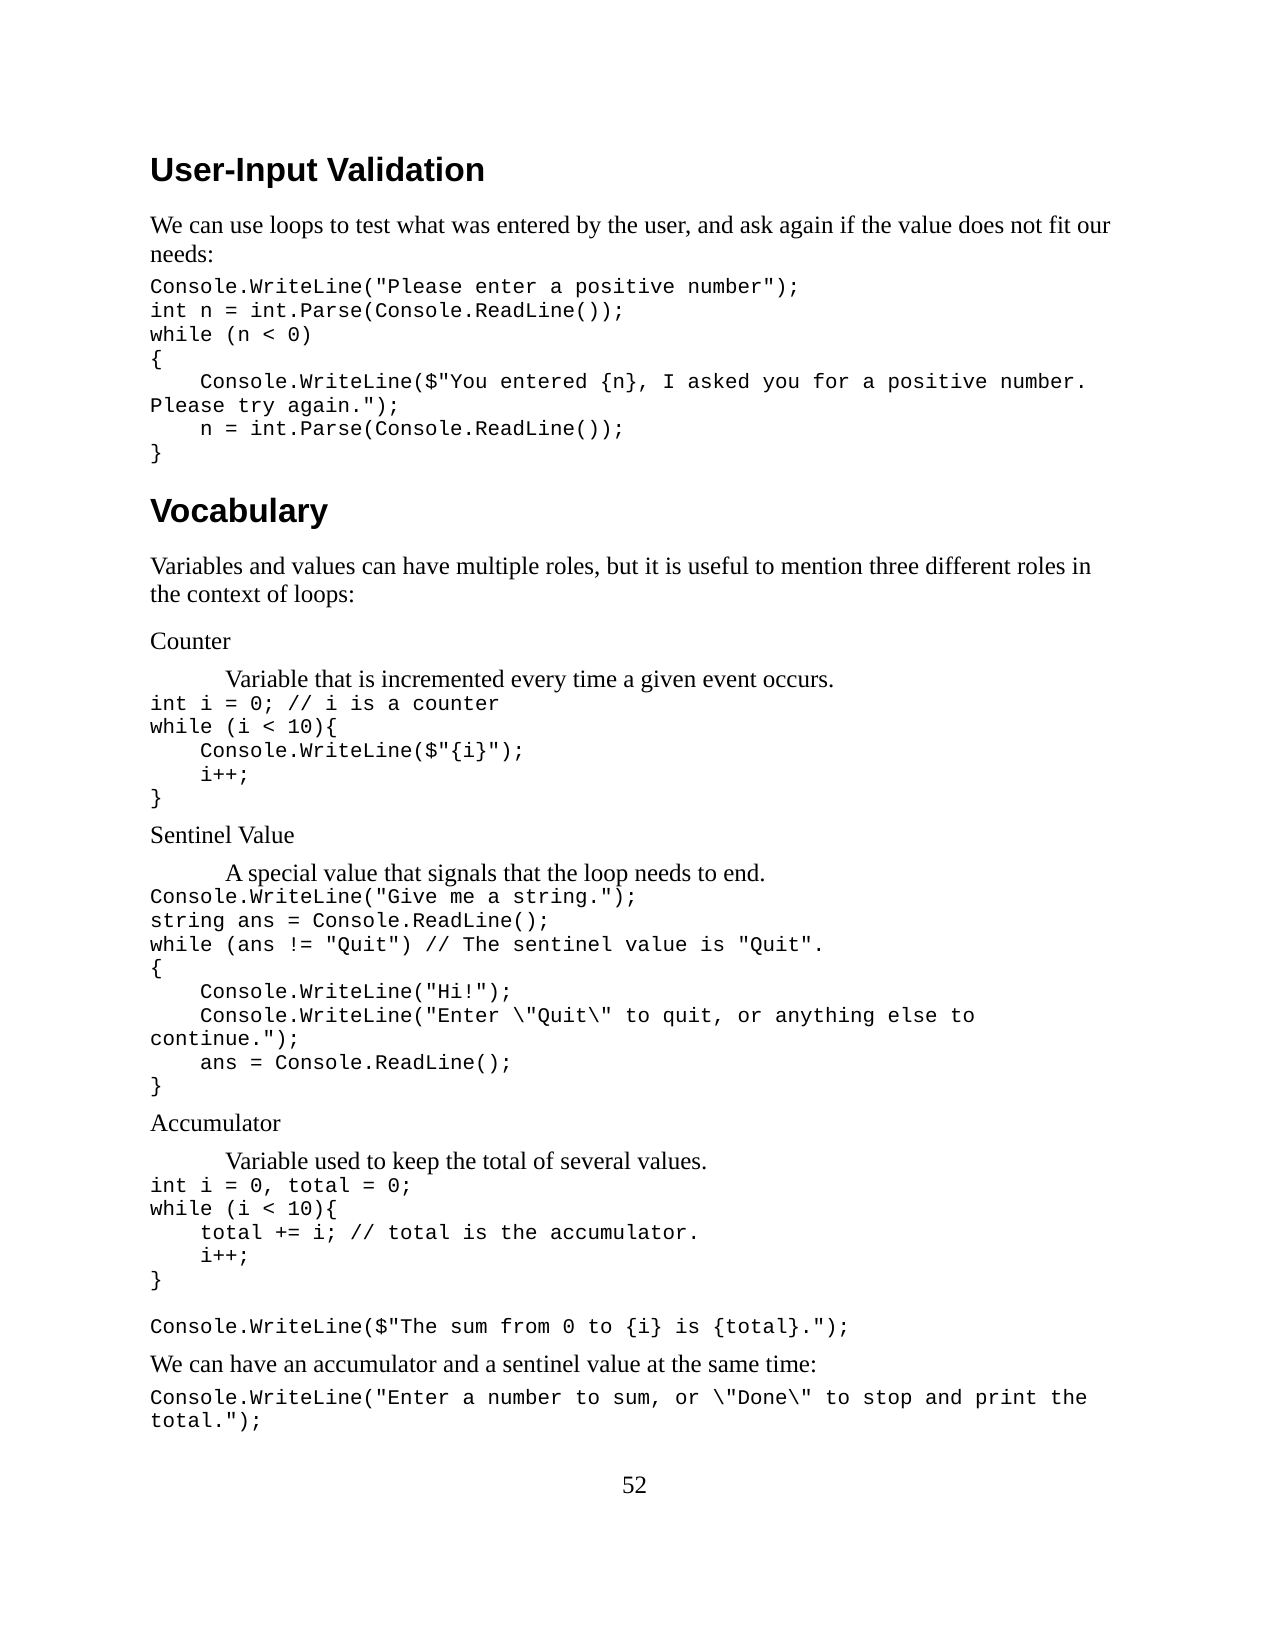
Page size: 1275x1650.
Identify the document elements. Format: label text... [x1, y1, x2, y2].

text We can use loops to test what was entered by the user, and ask again if the value does not fit our needs: [150, 210, 1125, 268]
subtitle Vocabulary [150, 491, 1125, 529]
text Console.WriteLine($"{i}"); [150, 740, 1125, 764]
text } [150, 787, 1125, 811]
text We can have an accumulator and a sentinel value at the same time: [150, 1349, 1125, 1378]
text Console.WriteLine($"You entered {n}, I asked you for a positive number. Please try again."); [150, 371, 1125, 418]
text { [150, 957, 1125, 981]
text A special value that signals that the loop needs to end. [225, 858, 1125, 886]
text Accumulator [150, 1108, 1125, 1137]
text Sentinel Value [150, 820, 1125, 849]
text while (n < 0) [150, 324, 1125, 347]
text n = int.Parse(Console.ReadLine()); [150, 418, 1125, 442]
text } [150, 1269, 1125, 1293]
text while (i < 10){ [150, 716, 1125, 740]
text while (ans != "Quit") // The sentinel value is "Quit". [150, 934, 1125, 957]
text Variable used to keep the total of several values. [225, 1146, 1125, 1174]
text Console.WriteLine("Hi!"); [150, 981, 1125, 1004]
text i++; [150, 1246, 1125, 1269]
text int i = 0; // i is a counter [150, 693, 1125, 716]
text Console.WriteLine("Give me a string."); [150, 886, 1125, 910]
text int i = 0, total = 0; [150, 1174, 1125, 1198]
text Variables and values can have multiple roles, but it is useful to mention three different roles in the context of loops: [150, 551, 1125, 608]
text } [150, 442, 1125, 466]
text i++; [150, 764, 1125, 787]
text while (i < 10){ [150, 1198, 1125, 1222]
text int n = int.Parse(Console.ReadLine()); [150, 300, 1125, 324]
text { [150, 347, 1125, 371]
text Console.WriteLine($"The sum from 0 to {i} is {total}."); [150, 1316, 1125, 1340]
text Counter [150, 626, 1125, 655]
text Console.WriteLine("Enter a number to sum, or \"Done\" to stop and print the total."); [150, 1387, 1125, 1434]
text } [150, 1076, 1125, 1099]
text Console.WriteLine("Enter \"Quit\" to quit, or anything else to continue."); [150, 1004, 1125, 1052]
subtitle User-Input Validation [150, 150, 1125, 189]
text Variable that is incremented every time a given event occurs. [225, 664, 1125, 693]
text Console.WriteLine("Please enter a positive number"); [150, 277, 1125, 300]
text ans = Console.ReadLine(); [150, 1052, 1125, 1076]
text string ans = Console.ReadLine(); [150, 910, 1125, 934]
text total += i; // total is the accumulator. [150, 1222, 1125, 1246]
